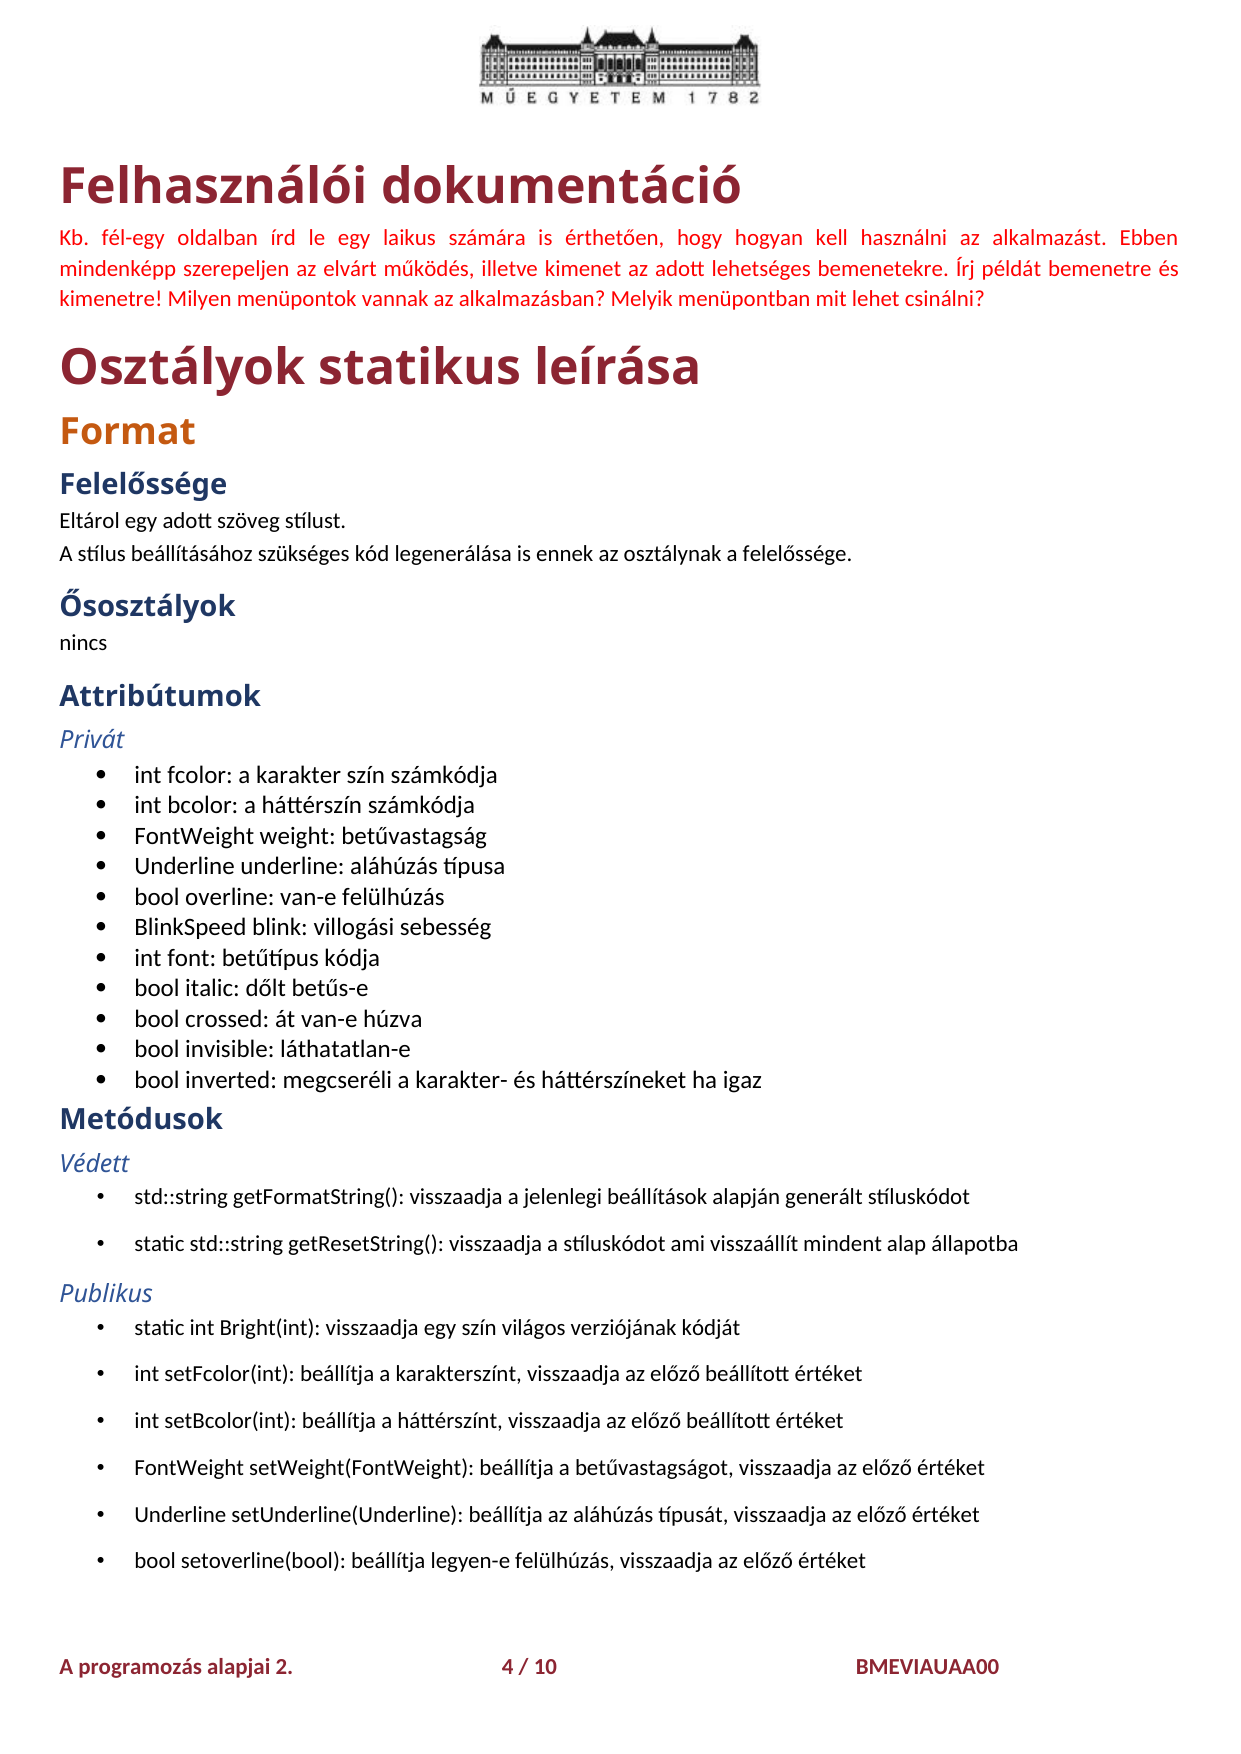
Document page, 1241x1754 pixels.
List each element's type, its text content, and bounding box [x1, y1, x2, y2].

subtitle Ősosztályok [59, 585, 1181, 625]
list bool overline: van-e felülhúzás [97, 881, 1181, 911]
picture [478, 25, 762, 107]
list int setBcolor(int): beállítja a háttérszínt, visszaadja az előző beállított értéket [97, 1406, 1181, 1434]
text Kb. fél-egy oldalban írd le egy laikus számára is érthetően, hogy hogyan kell használni az alkalmazást. Ebben mindenképp szerepeljen az elvárt működés, illetve kimenet az adott lehetséges bemenetekre. Írj példát bemenetre és kimenetre! Milyen menüpontok vannak az alkalmazásban? Melyik menüpontban mit lehet csinálni? [59, 223, 1181, 312]
text Eltárol egy adott szöveg stílust. A stílus beállításához szükséges kód legenerálása is ennek az osztálynak a felelőssége. [59, 506, 1181, 567]
list bool setoverline(bool): beállítja legyen-e felülhúzás, visszaadja az előző értéket [97, 1547, 1181, 1574]
list bool invisible: láthatatlan-e [97, 1033, 1181, 1064]
subtitle Felelőssége [59, 464, 1181, 503]
subtitle Osztályok statikus leírása [59, 331, 1181, 399]
list static std::string getResetString(): visszaadja a stíluskódot ami visszaállít mindent alap állapotba [97, 1229, 1181, 1257]
list FontWeight setWeight(FontWeight): beállítja a betűvastagságot, visszaadja az előző értéket [97, 1453, 1181, 1481]
subtitle Attribútumok [59, 675, 1181, 715]
list bool crossed: át van-e húzva [97, 1003, 1181, 1033]
subtitle Privát [59, 722, 1181, 756]
list int fcolor: a karakter szín számkódja [97, 759, 1181, 789]
list int setFcolor(int): beállítja a karakterszínt, visszaadja az előző beállított értéket [97, 1359, 1181, 1387]
subtitle Format [59, 404, 1181, 455]
list int bcolor: a háttérszín számkódja [97, 789, 1181, 820]
subtitle Védett [59, 1146, 1181, 1180]
list BlinkSpeed blink: villogási sebesség [97, 911, 1181, 942]
subtitle Metódusok [59, 1099, 1181, 1138]
list Underline underline: aláhúzás típusa [97, 850, 1181, 881]
list std::string getFormatString(): visszaadja a jelenlegi beállítások alapján generált stíluskódot [97, 1182, 1181, 1210]
list FontWeight weight: betűvastagság [97, 820, 1181, 850]
subtitle Publikus [59, 1276, 1181, 1310]
subtitle Felhasználói dokumentáció [59, 150, 1181, 218]
text nincs [59, 628, 1181, 656]
list bool inverted: megcseréli a karakter- és háttérszíneket ha igaz [97, 1064, 1181, 1094]
list bool italic: dőlt betűs-e [97, 972, 1181, 1003]
list int font: betűtípus kódja [97, 942, 1181, 972]
list Underline setUnderline(Underline): beállítja az aláhúzás típusát, visszaadja az előző értéket [97, 1500, 1181, 1528]
list static int Bright(int): visszaadja egy szín világos verziójának kódját [97, 1313, 1181, 1341]
